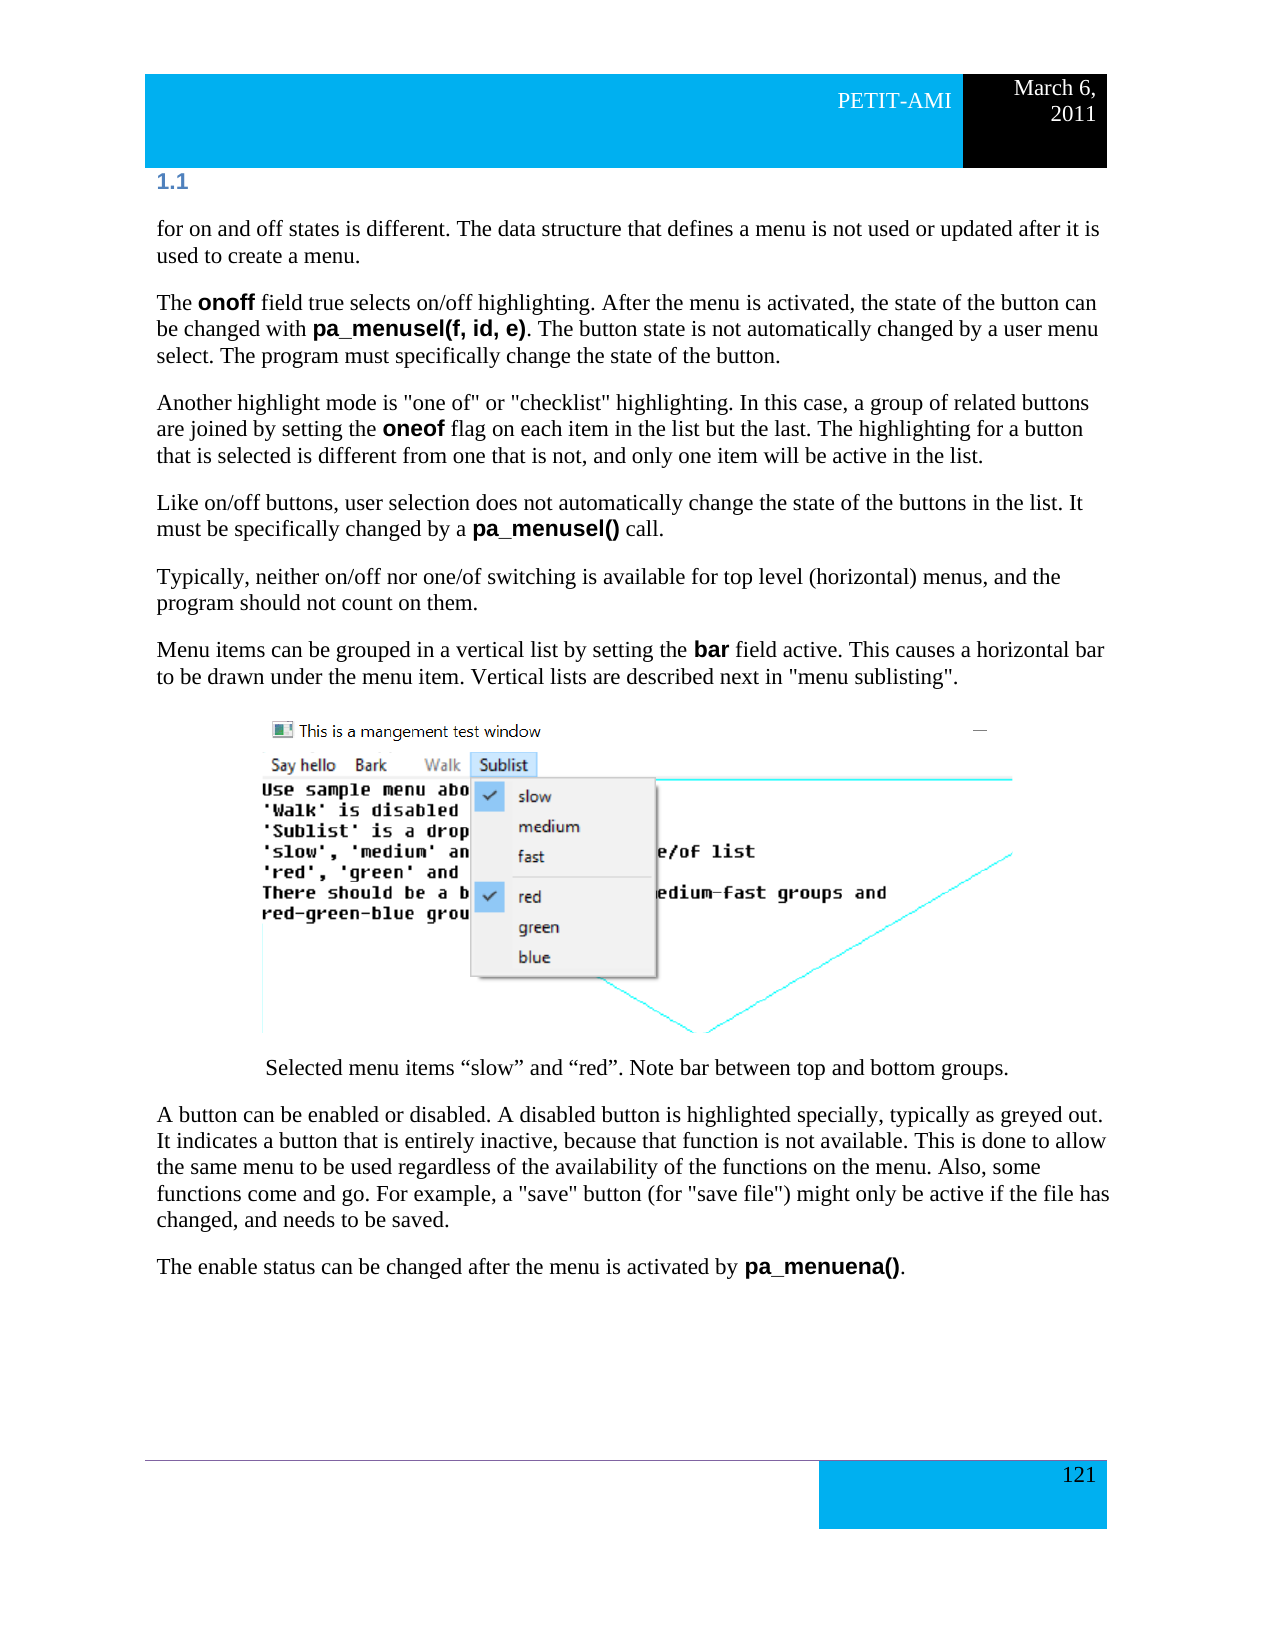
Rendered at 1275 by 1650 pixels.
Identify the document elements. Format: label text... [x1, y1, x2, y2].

text Typically, neither on/off nor one/of switching is available for top level (horizontal) menus, and the program should not count on them. [156, 563, 1118, 615]
text A button can be enabled or disabled. A disabled button is highlighted specially, typically as greyed out. It indicates a button that is entirely inactive, because that function is not available. This is done to allow the same menu to be used regardless of the availability of the functions on the menu. Also, some functions come and go. For example, a "save" button (for "save file") might only be active if the file has changed, and needs to be saved. [156, 1101, 1118, 1232]
text Another highlight mode is "one of" or "checklist" highlighting. In this case, a group of related buttons are joined by setting the oneof flag on each item in the list but the last. The highlighting for a button that is selected is different from one that is not, and only one item will be active in the list. [156, 389, 1118, 468]
text Menu items can be grouped in a vertical list by setting the bar field active. This causes a horizontal bar to be drawn under the menu item. Vertical lists are described next in "menu sublisting". [156, 636, 1118, 689]
text for on and off states is different. The data structure that defines a menu is not used or updated after it is used to create a menu. [156, 215, 1118, 268]
text Selected menu items “slow” and “red”. Note bar between top and bottom groups. [156, 1053, 1118, 1080]
picture [262, 710, 1013, 1033]
text The onoff field true selects on/off highlighting. After the menu is activated, the state of the button can be changed with pa_menusel(f, id, e). The button state is not automatically changed by a user menu select. The program must specifically change the state of the button. [156, 289, 1118, 368]
text Like on/off buttons, user selection does not automatically change the state of the buttons in the list. It must be specifically changed by a pa_menusel() call. [156, 489, 1118, 542]
text The enable status can be changed after the menu is activated by pa_menuena(). [156, 1253, 1118, 1280]
